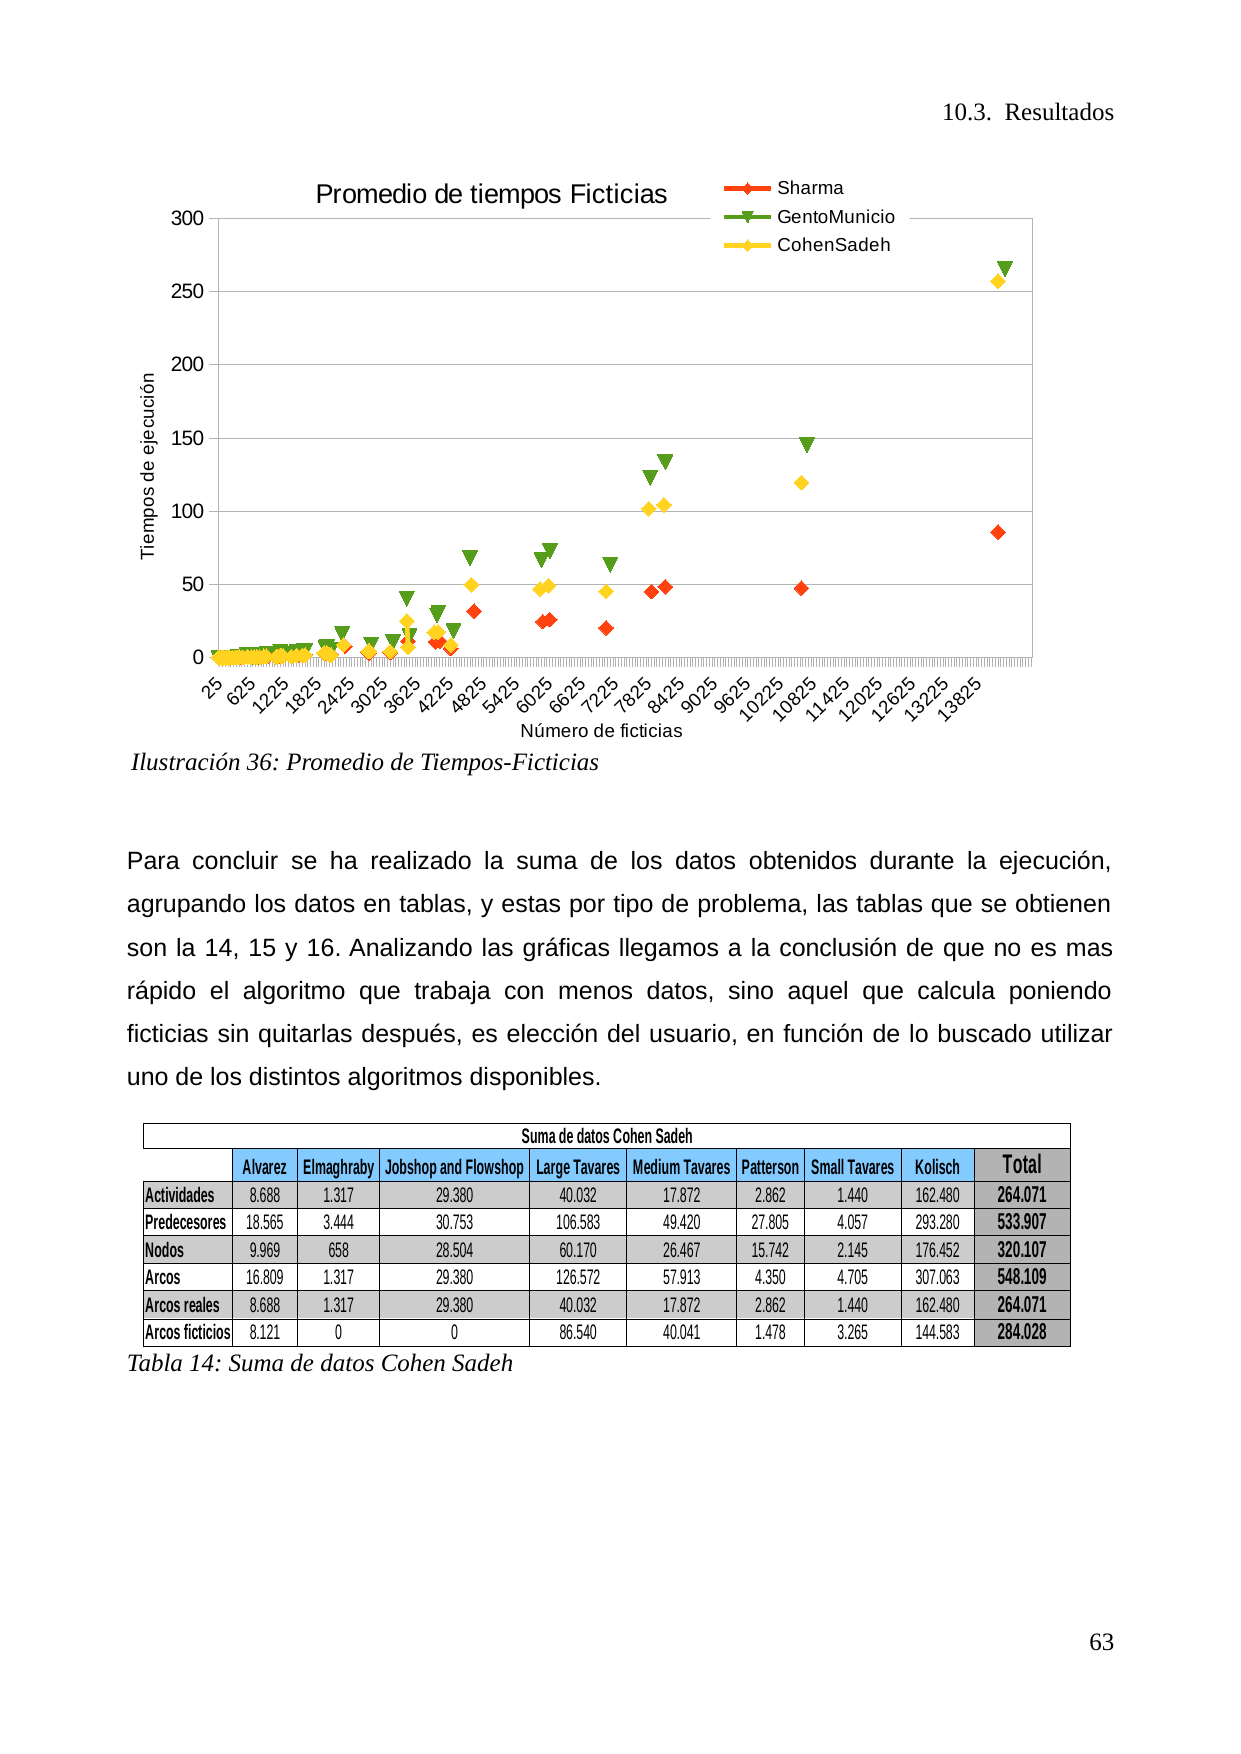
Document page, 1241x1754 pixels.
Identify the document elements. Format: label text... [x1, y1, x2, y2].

text Tabla 14: Suma de datos Cohen Sadeh [127, 1117, 1125, 1377]
text Ilustración 36: Promedio de Tiempos-Ficticias [131, 748, 1110, 776]
text Para concluir se ha realizado la suma de los datos obtenidos durante la ejecución, agrupando los datos en tablas, y estas por tipo de problema, las tablas que se obtienen son la 14, 15 y 16. Analizando las gráficas llegamos a la conclusión de que no es mas rápido el algoritmo que trabaja con menos datos, sino aquel que calcula poniendo ficticias sin quitarlas después, es elección del usuario, en función de lo buscado utilizar uno de los distintos algoritmos disponibles. [127, 846, 1114, 1091]
